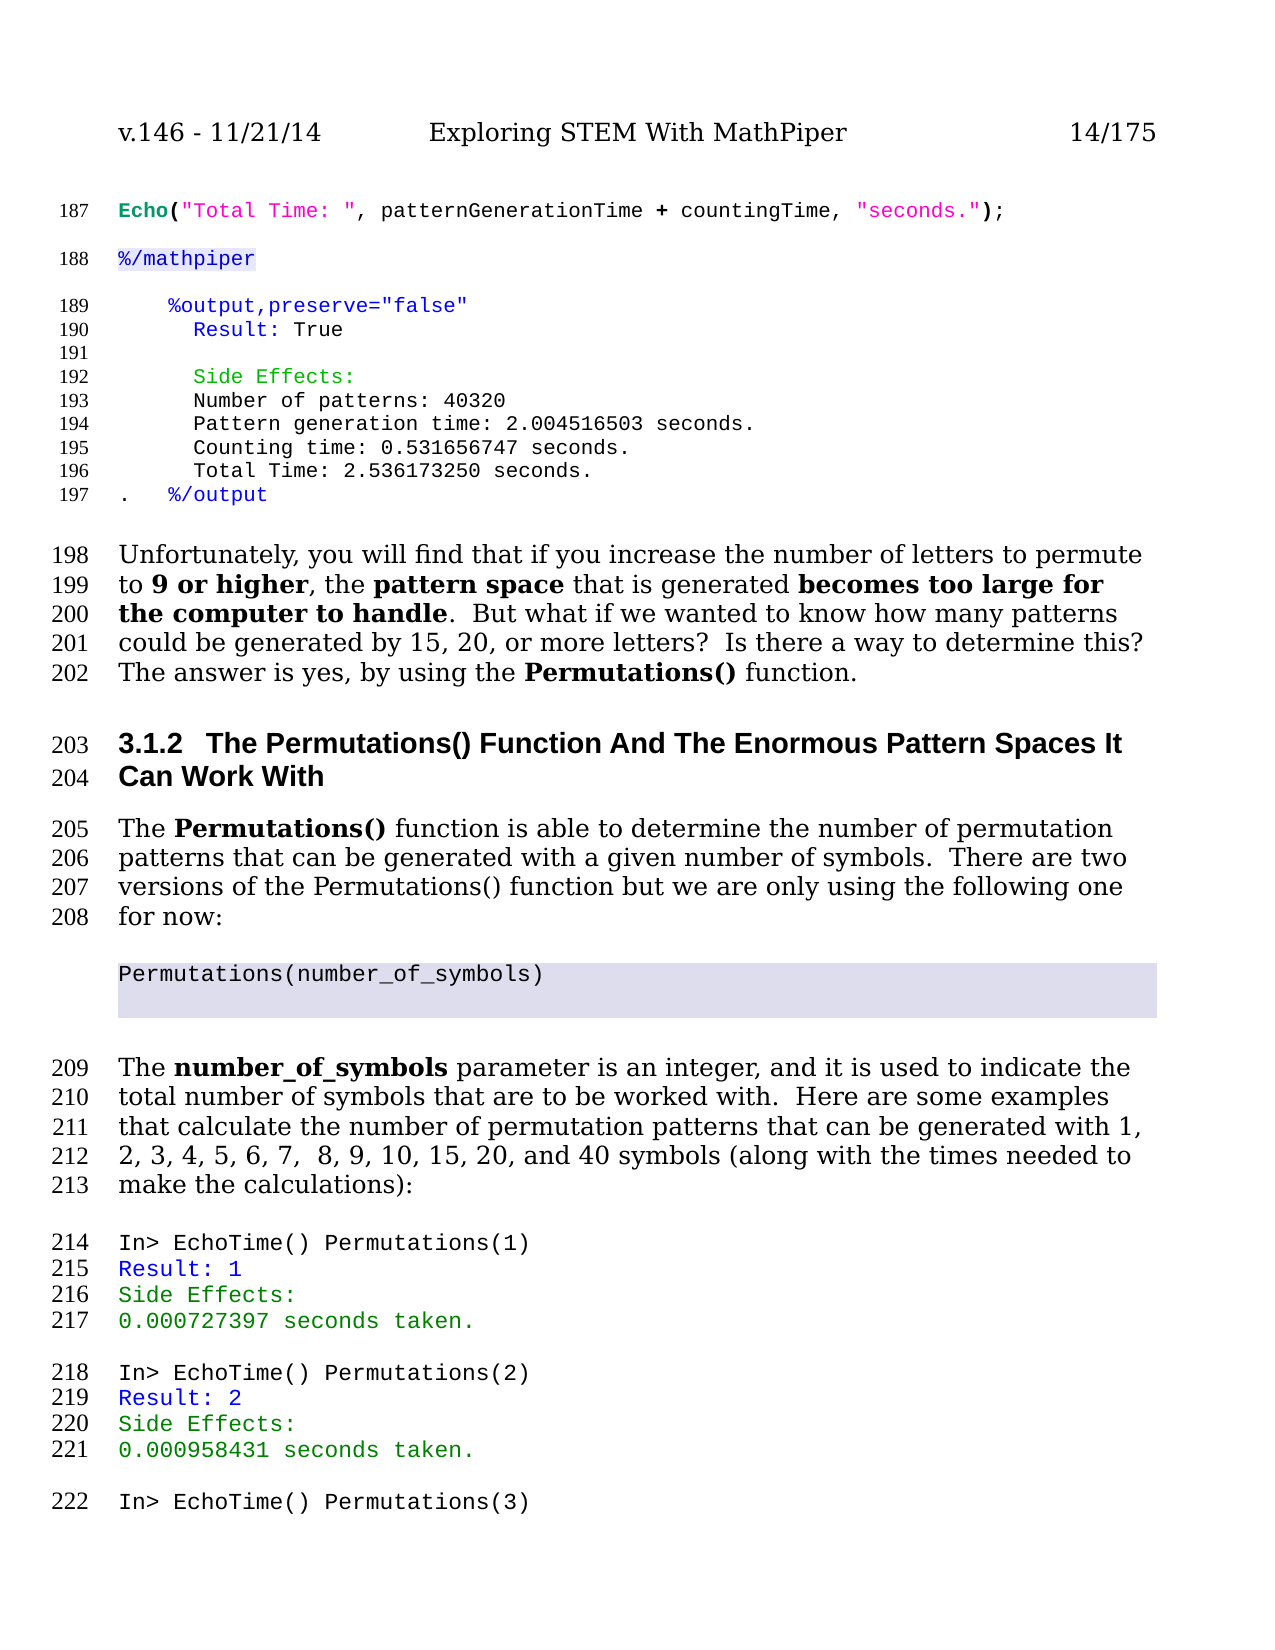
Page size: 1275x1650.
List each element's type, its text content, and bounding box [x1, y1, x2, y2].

text The Permutations() function is able to determine the number of permutation patterns that can be generated with a given number of symbols. There are two versions of the Permutations() function but we are only using the following one for now: [118, 814, 1157, 931]
text 0.000727397 seconds taken. [118, 1309, 1157, 1335]
text Side Effects: [118, 366, 1157, 389]
text Result: 2 [118, 1387, 1157, 1413]
text Counting time: 0.531656747 seconds. [118, 437, 1157, 461]
text In> EchoTime() Permutations(1) [118, 1231, 1157, 1257]
text Side Effects: [118, 1413, 1157, 1439]
text Total Time: 2.536173250 seconds. [118, 461, 1157, 484]
subtitle The Permutations() Function And The Enormous Pattern Spaces It Can Work With [118, 726, 1157, 793]
table_header Permutations(number_of_symbols) [118, 963, 1157, 1018]
text %output,preserve="false" [118, 295, 1157, 319]
text Side Effects: [118, 1283, 1157, 1309]
text In> EchoTime() Permutations(3) [118, 1491, 1157, 1516]
text Number of patterns: 40320 [118, 389, 1157, 413]
text 0.000958431 seconds taken. [118, 1439, 1157, 1464]
text Echo("Total Time: ", patternGenerationTime + countingTime, "seconds."); [118, 200, 1157, 224]
text Result: True [118, 319, 1157, 342]
text Pattern generation time: 2.004516503 seconds. [118, 413, 1157, 437]
text In> EchoTime() Permutations(2) [118, 1361, 1157, 1387]
text . %/output [118, 484, 1157, 508]
text %/mathpiper [118, 248, 1157, 271]
text Result: 1 [118, 1257, 1157, 1283]
text The number_of_symbols parameter is an integer, and it is used to indicate the total number of symbols that are to be worked with. Here are some examples that calculate the number of permutation patterns that can be generated with 1, 2, 3, 4, 5, 6, 7, 8, 9, 10, 15, 20, and 40 symbols (along with the times needed to make the calculations): [118, 1053, 1157, 1199]
text Unfortunately, you will find that if you increase the number of letters to permute to 9 or higher, the pattern space that is generated becomes too large for the computer to handle. But what if we wanted to know how many patterns could be generated by 15, 20, or more letters? Is there a way to determine this? The answer is yes, by using the Permutations() function. [118, 540, 1157, 687]
